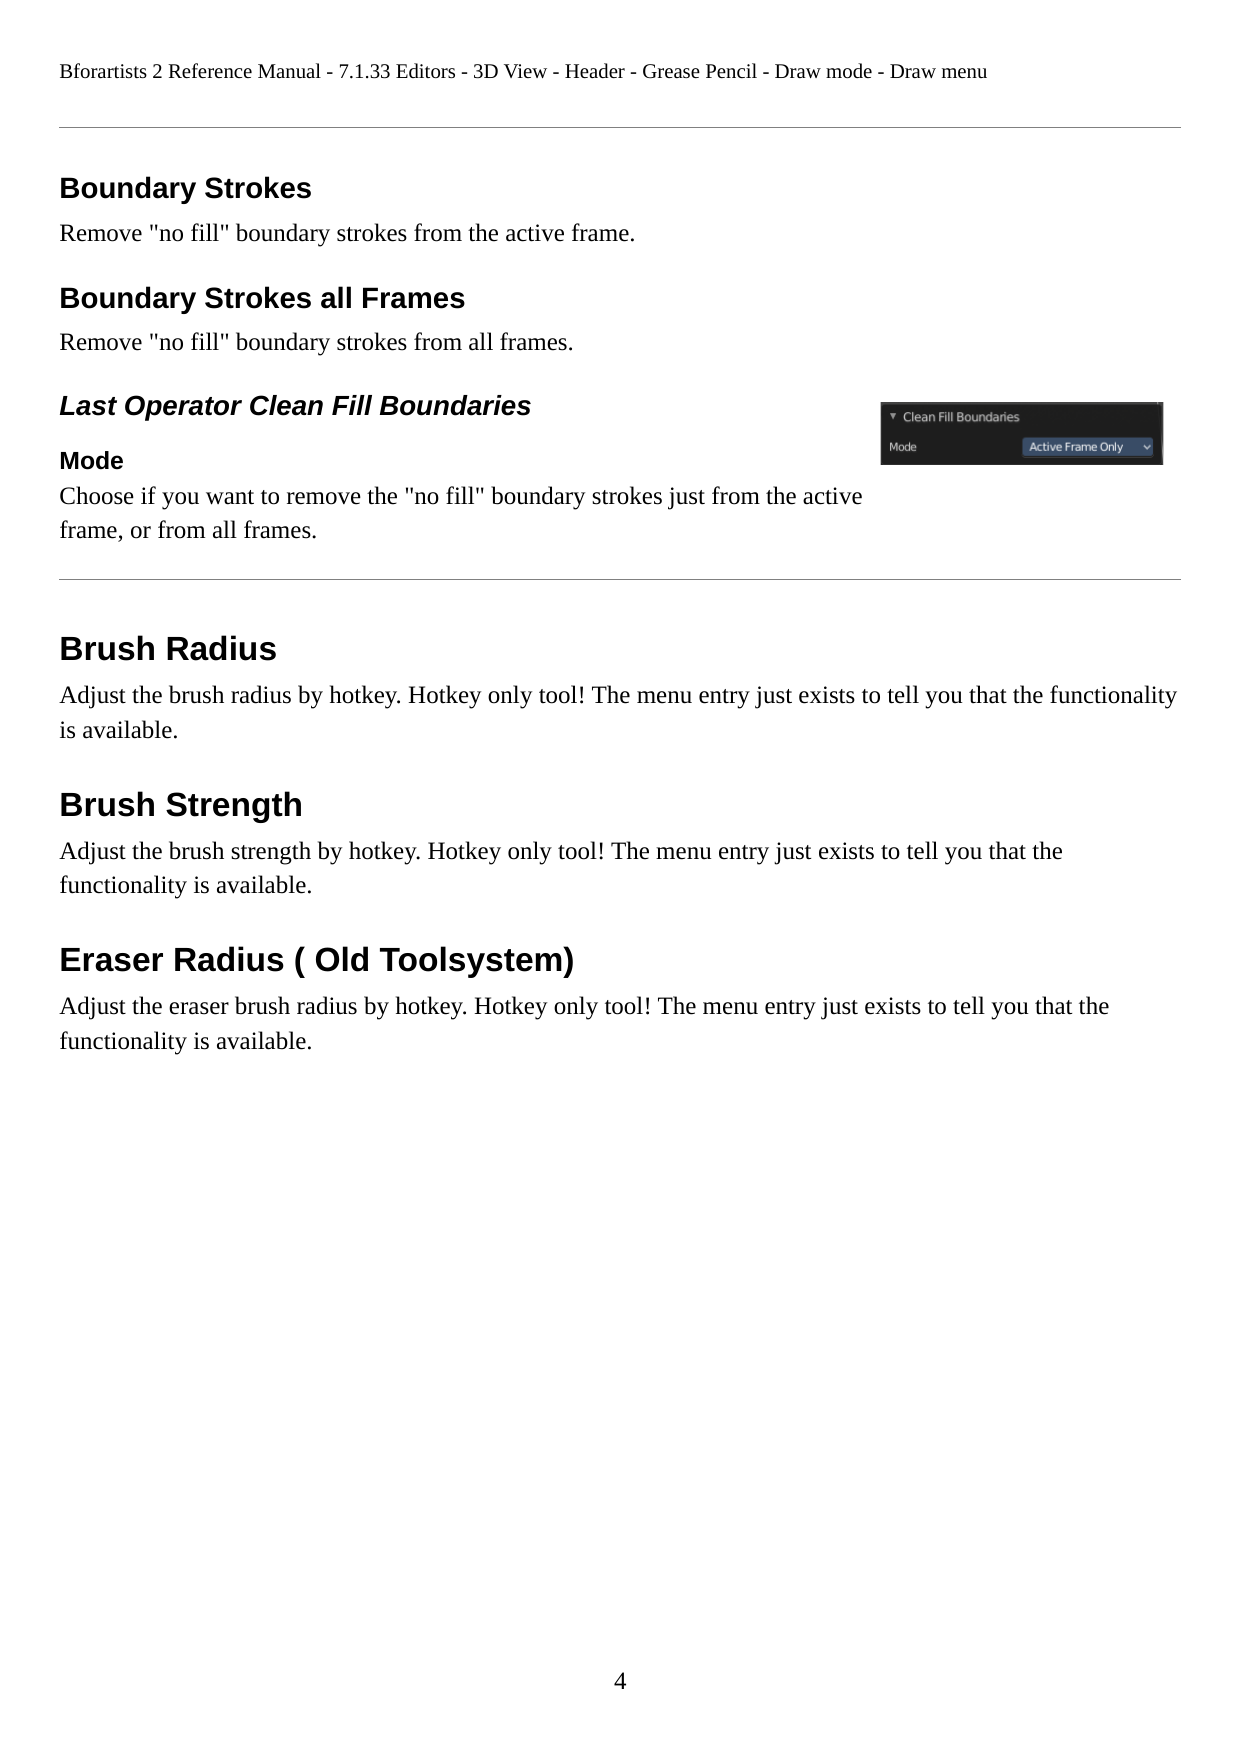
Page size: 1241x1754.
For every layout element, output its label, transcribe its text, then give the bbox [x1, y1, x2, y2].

subtitle Boundary Strokes all Frames [59, 281, 1181, 315]
text Remove "no fill" boundary strokes from all frames. [59, 327, 1181, 356]
text Adjust the brush radius by hotkey. Hotkey only tool! The menu entry just exists to tell you that the functionality is available. [59, 680, 1181, 744]
text Remove "no fill" boundary strokes from the active frame. [59, 218, 1181, 246]
subtitle Mode [59, 446, 1181, 474]
text Adjust the brush strength by hotkey. Hotkey only tool! The menu entry just exists to tell you that the functionality is available. [59, 836, 1181, 899]
subtitle Boundary Strokes [59, 171, 1181, 205]
text Choose if you want to remove the "no fill" boundary strokes just from the active frame, or from all frames. [59, 481, 1181, 544]
subtitle Brush Strength [59, 785, 1181, 823]
subtitle Brush Radius [59, 629, 1181, 668]
picture [880, 402, 1164, 465]
subtitle Eraser Radius ( Old Toolsystem) [59, 940, 1181, 979]
text Adjust the eraser brush radius by hotkey. Hotkey only tool! The menu entry just exists to tell you that the functionality is available. [59, 991, 1181, 1055]
subtitle Last Operator Clean Fill Boundaries [59, 389, 1181, 421]
